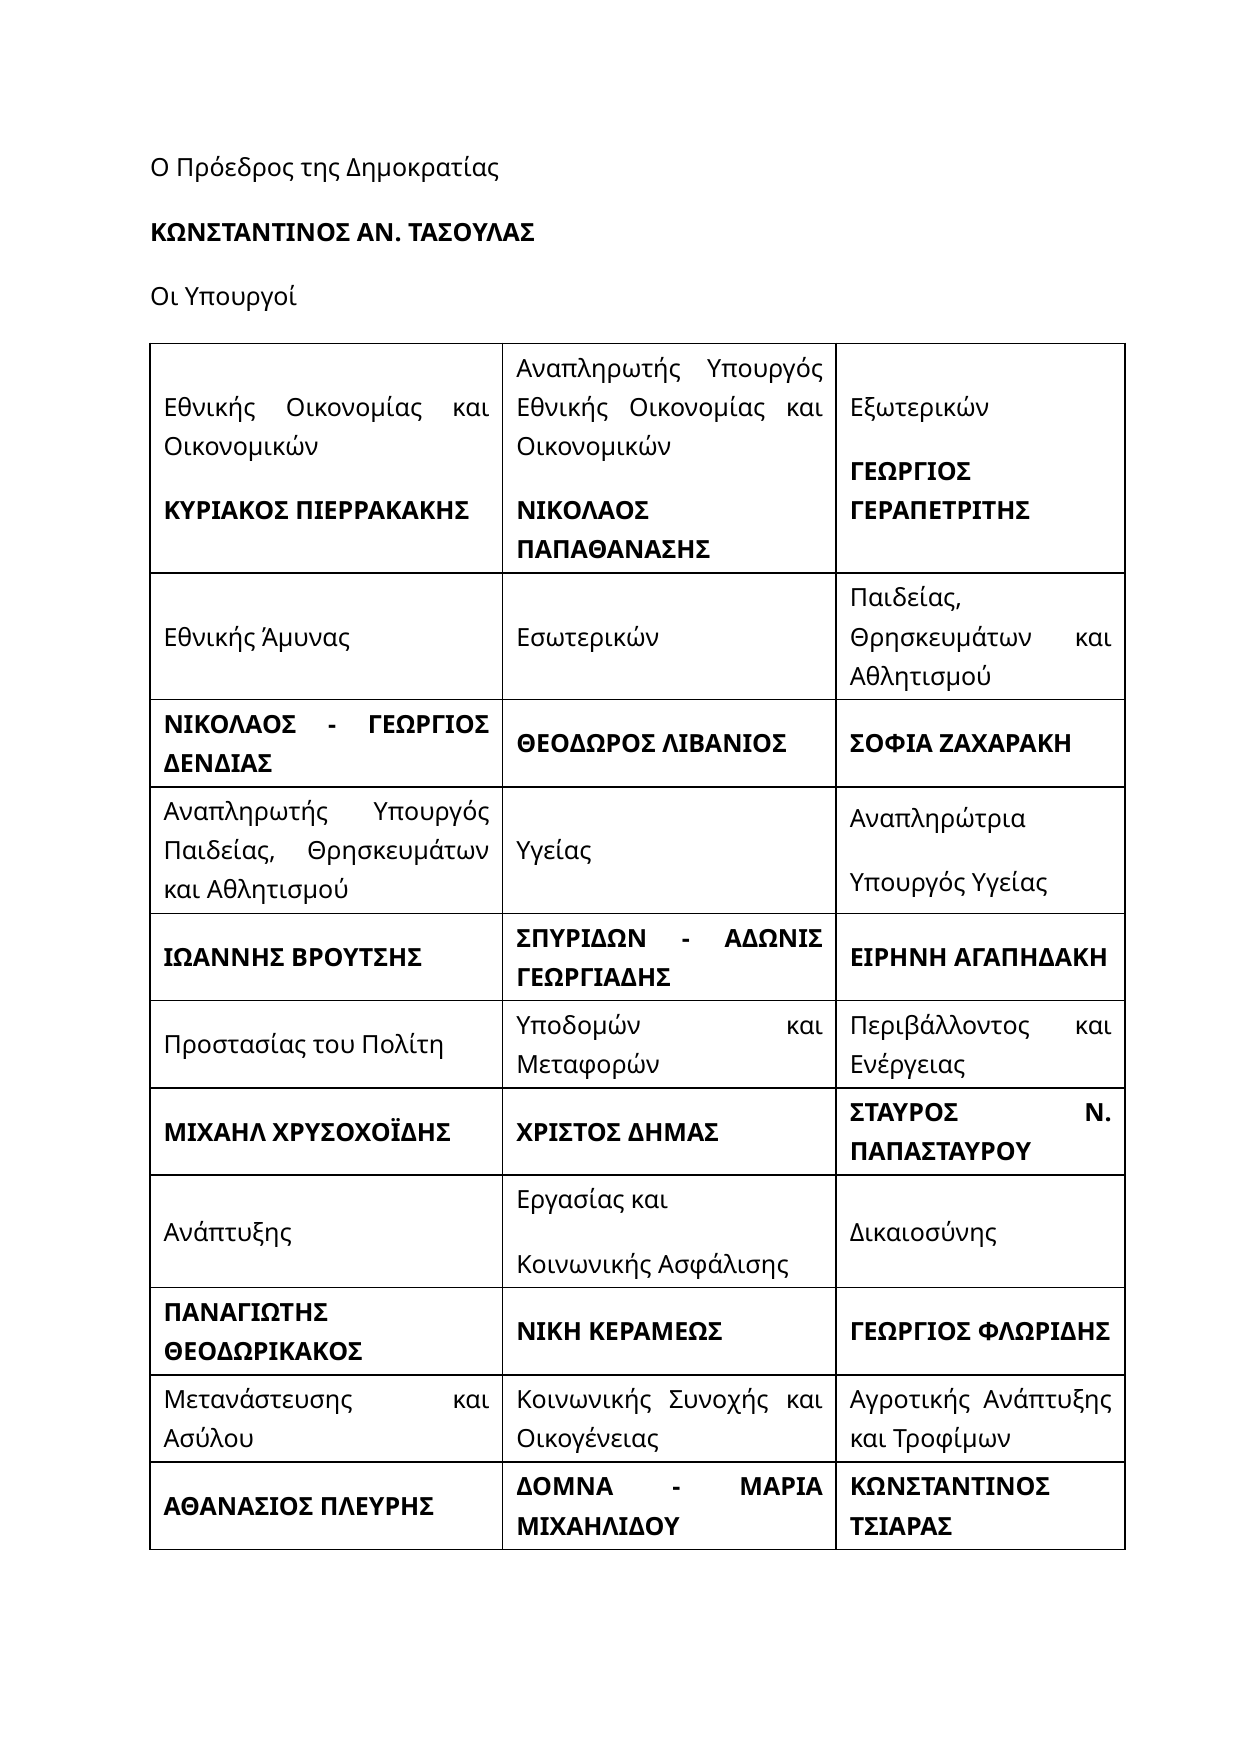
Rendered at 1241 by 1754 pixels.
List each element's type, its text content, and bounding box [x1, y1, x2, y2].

table_header Εξωτερικών ΓΕΩΡΓΙΟΣ ΓΕΡΑΠΕΤΡΙΤΗΣ [837, 344, 1124, 572]
table_cell ΙΩΑΝΝΗΣ ΒΡΟΥΤΣΗΣ [151, 914, 502, 1000]
text Οι Υπουργοί [150, 278, 1090, 312]
table_cell Εργασίας και Κοινωνικής Ασφάλισης [503, 1176, 835, 1287]
table_cell ΣΟΦΙΑ ΖΑΧΑΡΑΚΗ [837, 700, 1124, 786]
table_cell Παιδείας, Θρησκευμάτων και Αθλητισμού [837, 574, 1124, 699]
table_header Εθνικής Οικονομίας και Οικονομικών ΚΥΡΙΑΚΟΣ ΠΙΕΡΡΑΚΑΚΗΣ [151, 344, 502, 572]
table_cell Υγείας [503, 788, 835, 912]
table_cell Αγροτικής Ανάπτυξης και Τροφίμων [837, 1376, 1124, 1461]
table_cell Εθνικής Άμυνας [151, 574, 502, 699]
table_cell ΜΙΧΑΗΛ ΧΡΥΣΟΧΟΪΔΗΣ [151, 1089, 502, 1174]
table_cell Μετανάστευσης και Ασύλου [151, 1376, 502, 1461]
text ΚΩΝΣΤΑΝΤΙΝΟΣ ΑΝ. ΤΑΣΟΥΛΑΣ [150, 214, 1090, 248]
table_cell ΔΟΜΝΑ - ΜΑΡΙΑ ΜΙΧΑΗΛΙΔΟΥ [503, 1463, 835, 1548]
table_header Αναπληρωτής Υπουργός Εθνικής Οικονομίας και Οικονομικών ΝΙΚΟΛΑΟΣ ΠΑΠΑΘΑΝΑΣΗΣ [503, 344, 835, 572]
table_cell Αναπληρωτής Υπουργός Παιδείας, Θρησκευμάτων και Αθλητισμού [151, 788, 502, 912]
table_cell ΧΡΙΣΤΟΣ ΔΗΜΑΣ [503, 1089, 835, 1174]
table_cell Περιβάλλοντος και Ενέργειας [837, 1001, 1124, 1087]
table_cell ΑΘΑΝΑΣΙΟΣ ΠΛΕΥΡΗΣ [151, 1463, 502, 1548]
table_cell Αναπληρώτρια Υπουργός Υγείας [837, 788, 1124, 912]
table_cell Εσωτερικών [503, 574, 835, 699]
table_cell ΕΙΡΗΝΗ ΑΓΑΠΗΔΑΚΗ [837, 914, 1124, 1000]
table_cell ΝΙΚΗ ΚΕΡΑΜΕΩΣ [503, 1288, 835, 1374]
table_cell Προστασίας του Πολίτη [151, 1001, 502, 1087]
table_cell ΠΑΝΑΓΙΩΤΗΣ ΘΕΟΔΩΡΙΚΑΚΟΣ [151, 1288, 502, 1374]
text Ο Πρόεδρος της Δημοκρατίας [150, 150, 1090, 184]
table_cell ΣΠΥΡΙΔΩΝ - ΑΔΩΝΙΣ ΓΕΩΡΓΙΑΔΗΣ [503, 914, 835, 1000]
table_cell ΘΕΟΔΩΡΟΣ ΛΙΒΑΝΙΟΣ [503, 700, 835, 786]
table_cell ΚΩΝΣΤΑΝΤΙΝΟΣ ΤΣΙΑΡΑΣ [837, 1463, 1124, 1548]
table_cell ΝΙΚΟΛΑΟΣ - ΓΕΩΡΓΙΟΣ ΔΕΝΔΙΑΣ [151, 700, 502, 786]
table_cell Δικαιοσύνης [837, 1176, 1124, 1287]
table_cell ΣΤΑΥΡΟΣ Ν. ΠΑΠΑΣΤΑΥΡΟΥ [837, 1089, 1124, 1174]
table_cell Ανάπτυξης [151, 1176, 502, 1287]
table_cell Υποδομών και Μεταφορών [503, 1001, 835, 1087]
table_cell Κοινωνικής Συνοχής και Οικογένειας [503, 1376, 835, 1461]
table_cell ΓΕΩΡΓΙΟΣ ΦΛΩΡΙΔΗΣ [837, 1288, 1124, 1374]
